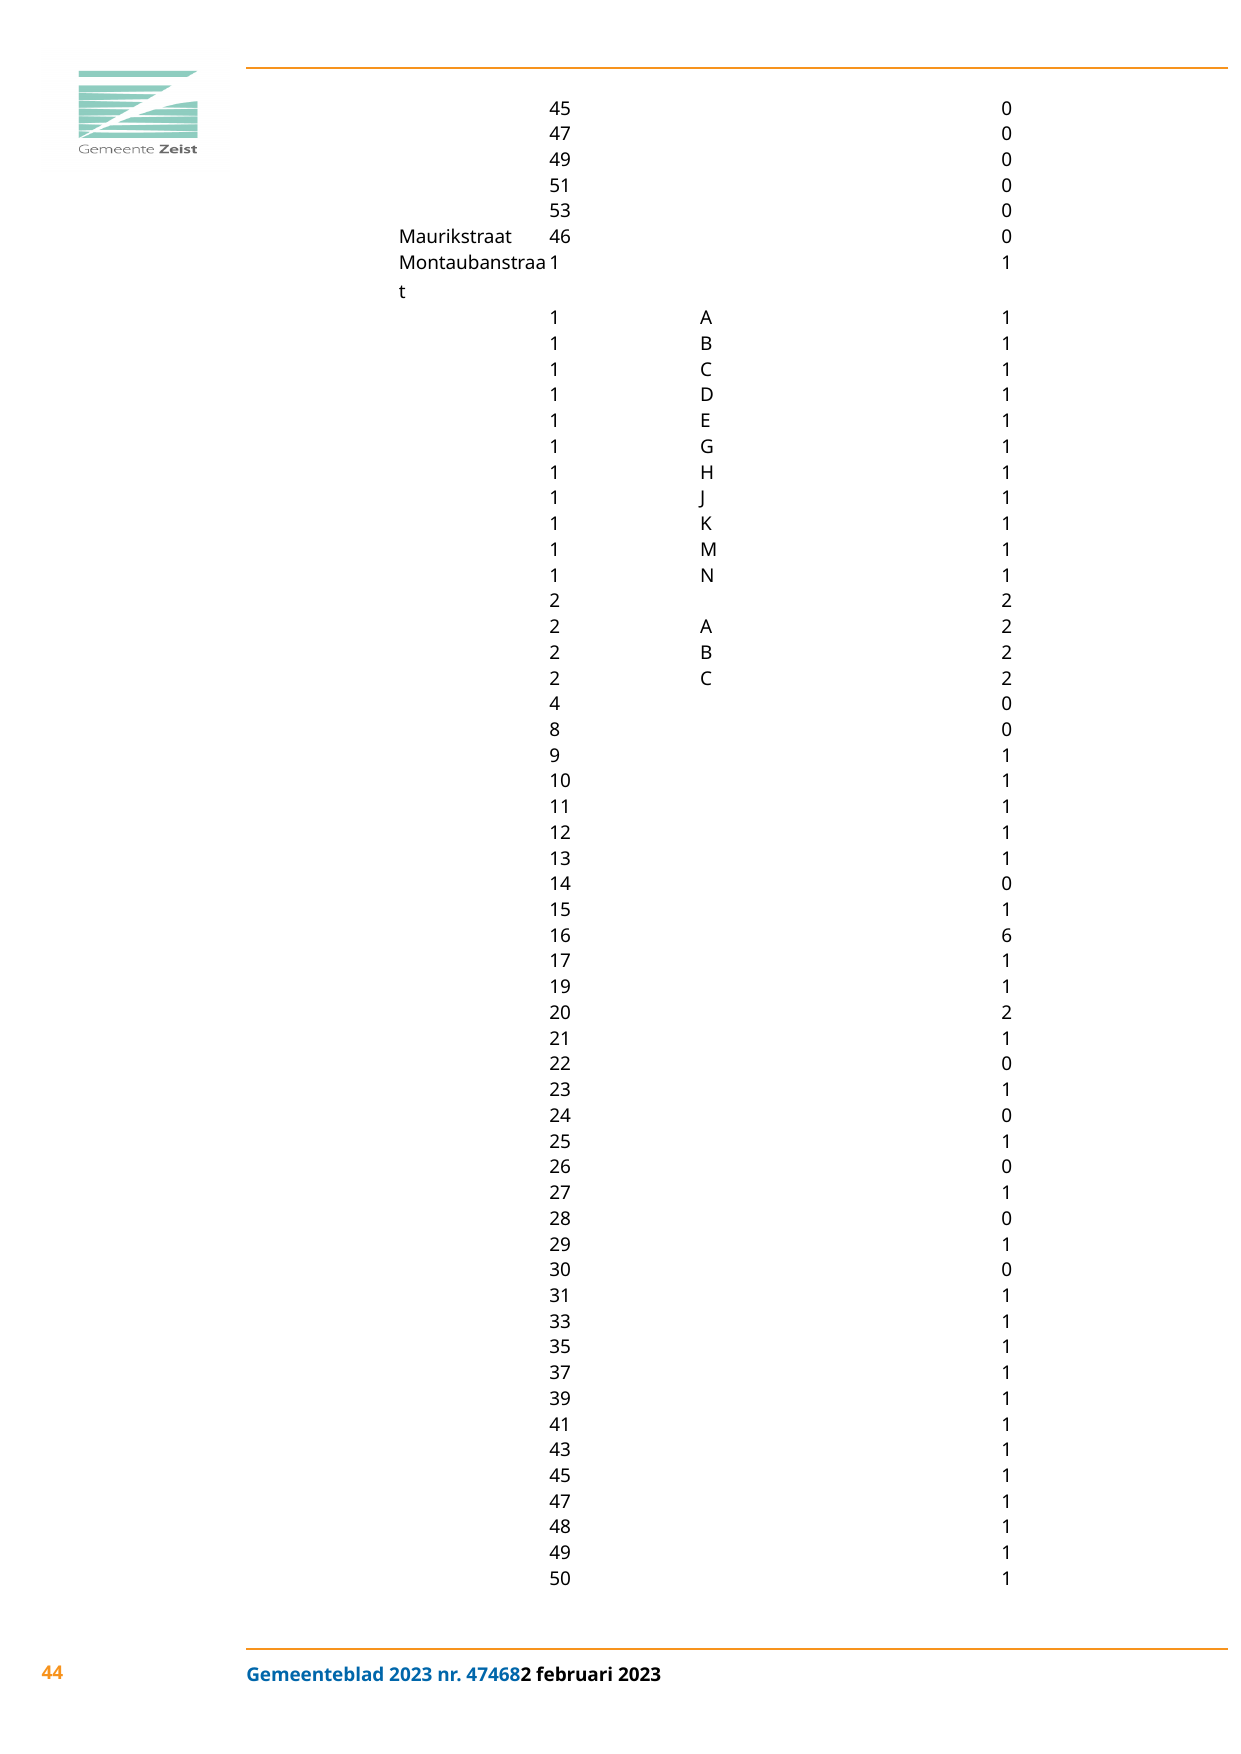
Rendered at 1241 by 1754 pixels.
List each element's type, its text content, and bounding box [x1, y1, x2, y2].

table_cell [850, 1437, 1001, 1462]
table_cell 1 [1001, 536, 1152, 562]
table_cell [399, 1128, 549, 1153]
table_cell [700, 1334, 850, 1359]
table_cell [248, 536, 398, 562]
table_cell [248, 1205, 398, 1231]
table_cell C [700, 356, 850, 382]
table_cell 28 [549, 1205, 700, 1231]
table_cell [850, 1359, 1001, 1385]
table_cell 8 [549, 716, 700, 742]
table_cell [850, 1385, 1001, 1411]
table_cell [850, 999, 1001, 1025]
table_cell 1 [1001, 948, 1152, 973]
table_cell [700, 1565, 850, 1591]
table_cell [700, 121, 850, 146]
table_cell 0 [1001, 690, 1152, 716]
table_cell [399, 1076, 549, 1102]
table_cell [850, 330, 1001, 356]
table_cell [248, 1359, 398, 1385]
table_cell [248, 382, 398, 407]
table_cell [850, 613, 1001, 639]
table_cell 13 [549, 845, 700, 871]
table_cell 1 [1001, 768, 1152, 793]
table_cell 1 [1001, 1514, 1152, 1539]
table_cell [850, 172, 1001, 198]
table_cell [399, 690, 549, 716]
table_cell [248, 249, 398, 304]
table_cell [700, 1076, 850, 1102]
table_cell 2 [1001, 665, 1152, 690]
table_cell [399, 1282, 549, 1308]
table_cell 1 [549, 536, 700, 562]
table_cell 2 [1001, 613, 1152, 639]
table_cell 1 [549, 330, 700, 356]
table_cell 1 [1001, 305, 1152, 330]
table_cell [850, 433, 1001, 459]
table_cell 2 [1001, 999, 1152, 1025]
table_cell D [700, 382, 850, 407]
table_cell [850, 1256, 1001, 1282]
table_cell [700, 1179, 850, 1205]
table_cell 29 [549, 1231, 700, 1256]
table_cell [700, 1385, 850, 1411]
table_cell [248, 1334, 398, 1359]
table_cell 15 [549, 896, 700, 922]
table_cell [850, 665, 1001, 690]
table_cell [248, 1076, 398, 1102]
table_cell [850, 121, 1001, 146]
table_cell 33 [549, 1308, 700, 1334]
table_cell 39 [549, 1385, 700, 1411]
table_cell 2 [549, 588, 700, 613]
table_cell 47 [549, 121, 700, 146]
table_cell [248, 146, 398, 172]
table_cell [399, 1334, 549, 1359]
table_cell [248, 305, 398, 330]
table_cell [700, 948, 850, 973]
table_cell 1 [1001, 845, 1152, 871]
table_cell [850, 536, 1001, 562]
table_cell [248, 1179, 398, 1205]
table_cell [850, 224, 1001, 249]
table_cell 1 [549, 305, 700, 330]
table_cell [399, 588, 549, 613]
table_cell 50 [549, 1565, 700, 1591]
table_cell 12 [549, 819, 700, 845]
table_cell [399, 121, 549, 146]
table_cell 1 [1001, 408, 1152, 433]
table_cell [850, 305, 1001, 330]
table_cell 0 [1001, 1154, 1152, 1179]
table_cell [248, 1385, 398, 1411]
table_cell [248, 742, 398, 768]
table_cell [248, 95, 398, 121]
table_cell [399, 1462, 549, 1488]
table_cell [248, 974, 398, 999]
table_cell [850, 768, 1001, 793]
table_cell [850, 974, 1001, 999]
table_cell [850, 1205, 1001, 1231]
table_cell [248, 224, 398, 249]
table_cell [399, 999, 549, 1025]
table_cell [399, 305, 549, 330]
table_cell 1 [1001, 819, 1152, 845]
table_cell 24 [549, 1102, 700, 1128]
table_cell [700, 224, 850, 249]
table_cell [700, 1540, 850, 1565]
table_cell [850, 871, 1001, 896]
table_cell 1 [549, 433, 700, 459]
table_cell [850, 742, 1001, 768]
table_cell 21 [549, 1025, 700, 1051]
table_cell [248, 1514, 398, 1539]
table_cell [248, 510, 398, 536]
table_cell [850, 198, 1001, 223]
table_cell [850, 510, 1001, 536]
table_cell [399, 562, 549, 587]
table_cell 1 [549, 356, 700, 382]
table_cell [399, 1179, 549, 1205]
table_cell [399, 1488, 549, 1514]
table_cell 16 [549, 922, 700, 948]
table_cell 1 [1001, 742, 1152, 768]
table_cell [700, 146, 850, 172]
table_cell [850, 1514, 1001, 1539]
table_cell [399, 922, 549, 948]
table_cell 1 [1001, 1308, 1152, 1334]
table_cell [850, 1411, 1001, 1437]
table_cell 25 [549, 1128, 700, 1153]
table_cell 2 [549, 665, 700, 690]
table_cell [248, 1282, 398, 1308]
table_cell [399, 1308, 549, 1334]
table_cell K [700, 510, 850, 536]
table_cell 0 [1001, 716, 1152, 742]
table_cell [700, 1256, 850, 1282]
table_cell [399, 198, 549, 223]
table_cell 0 [1001, 121, 1152, 146]
table_cell [399, 768, 549, 793]
table_cell 1 [549, 382, 700, 407]
table_cell 46 [549, 224, 700, 249]
table_cell [700, 922, 850, 948]
table_cell [399, 1514, 549, 1539]
table_cell [850, 922, 1001, 948]
table_cell 10 [549, 768, 700, 793]
table_cell M [700, 536, 850, 562]
table_cell [399, 1437, 549, 1462]
table_cell [700, 716, 850, 742]
table_cell 0 [1001, 198, 1152, 223]
table_cell [399, 485, 549, 510]
table_cell [850, 819, 1001, 845]
table_cell [700, 768, 850, 793]
table_cell 6 [1001, 922, 1152, 948]
table_cell [248, 1462, 398, 1488]
table_cell [700, 95, 850, 121]
table_cell 48 [549, 1514, 700, 1539]
table_cell [850, 459, 1001, 484]
table_cell [850, 1334, 1001, 1359]
table_cell 1 [1001, 1488, 1152, 1514]
table_cell [850, 1282, 1001, 1308]
table_cell [399, 948, 549, 973]
table_cell [700, 845, 850, 871]
table_cell A [700, 305, 850, 330]
table_cell Maurikstraat [399, 224, 549, 249]
table_cell [399, 845, 549, 871]
table_cell 30 [549, 1256, 700, 1282]
table_cell 1 [1001, 485, 1152, 510]
table_cell [248, 793, 398, 819]
table_cell 1 [1001, 1179, 1152, 1205]
table_cell B [700, 330, 850, 356]
table_cell [399, 819, 549, 845]
table_cell [399, 459, 549, 484]
table_cell [248, 1102, 398, 1128]
table_cell [399, 742, 549, 768]
table_cell [399, 1154, 549, 1179]
table_cell [700, 742, 850, 768]
table_cell 1 [1001, 249, 1152, 304]
table_cell [850, 1179, 1001, 1205]
table_cell [399, 665, 549, 690]
table_cell [248, 198, 398, 223]
table_cell [700, 1488, 850, 1514]
table_cell 1 [549, 459, 700, 484]
table_cell [248, 330, 398, 356]
table_cell [399, 613, 549, 639]
table_cell [700, 588, 850, 613]
table_cell 1 [1001, 382, 1152, 407]
table_cell [399, 1102, 549, 1128]
table_cell G [700, 433, 850, 459]
table_cell [850, 485, 1001, 510]
table_cell [399, 1411, 549, 1437]
table_cell N [700, 562, 850, 587]
table_cell [700, 1308, 850, 1334]
table_cell [248, 845, 398, 871]
table_cell 23 [549, 1076, 700, 1102]
table_cell E [700, 408, 850, 433]
table_cell [399, 793, 549, 819]
table_cell [399, 716, 549, 742]
table_cell [399, 896, 549, 922]
table_cell 1 [1001, 1076, 1152, 1102]
table_cell 1 [1001, 1411, 1152, 1437]
table_cell C [700, 665, 850, 690]
table_cell [850, 690, 1001, 716]
table_cell 19 [549, 974, 700, 999]
table_cell 1 [549, 562, 700, 587]
table_cell [399, 974, 549, 999]
table_cell [399, 1359, 549, 1385]
table_cell [700, 249, 850, 304]
table_cell [248, 716, 398, 742]
table_cell [850, 249, 1001, 304]
table_cell [850, 948, 1001, 973]
table_cell [248, 690, 398, 716]
table_cell [399, 433, 549, 459]
table_cell Montaubanstraat [399, 249, 549, 304]
table_cell [700, 974, 850, 999]
table_cell [248, 1256, 398, 1282]
table_cell [399, 146, 549, 172]
table_cell 14 [549, 871, 700, 896]
table_cell [248, 172, 398, 198]
table_cell 0 [1001, 1051, 1152, 1076]
table_cell [399, 1051, 549, 1076]
table_cell [248, 1488, 398, 1514]
table_cell [850, 896, 1001, 922]
table_cell H [700, 459, 850, 484]
table_cell 0 [1001, 224, 1152, 249]
table_cell 1 [1001, 330, 1152, 356]
table_cell [399, 408, 549, 433]
table_cell [700, 198, 850, 223]
table_cell [248, 1437, 398, 1462]
table_cell 1 [1001, 974, 1152, 999]
table_cell 2 [549, 613, 700, 639]
table_cell [700, 871, 850, 896]
table_cell 1 [549, 485, 700, 510]
table_cell 1 [1001, 896, 1152, 922]
picture [41, 47, 231, 172]
table_cell [700, 1411, 850, 1437]
table_cell [850, 562, 1001, 587]
table_cell [850, 1102, 1001, 1128]
table_cell 9 [549, 742, 700, 768]
table_cell [850, 1025, 1001, 1051]
table_cell [700, 1025, 850, 1051]
table_cell [850, 356, 1001, 382]
table_cell [399, 330, 549, 356]
table_cell [248, 1025, 398, 1051]
table_cell [248, 1128, 398, 1153]
table_cell [399, 1025, 549, 1051]
table_cell 0 [1001, 1256, 1152, 1282]
table_cell [850, 1051, 1001, 1076]
table_cell [399, 1256, 549, 1282]
table_cell [700, 1437, 850, 1462]
table_cell [399, 1565, 549, 1591]
table_cell 1 [1001, 459, 1152, 484]
table_cell [399, 1231, 549, 1256]
table_cell 1 [1001, 1462, 1152, 1488]
table_cell [399, 95, 549, 121]
table_cell [399, 172, 549, 198]
table_cell [700, 1231, 850, 1256]
table_cell 1 [1001, 510, 1152, 536]
table_cell 49 [549, 1540, 700, 1565]
table_cell 27 [549, 1179, 700, 1205]
table_cell 45 [549, 95, 700, 121]
table_cell 1 [1001, 1128, 1152, 1153]
table_cell [700, 1205, 850, 1231]
table_cell [248, 433, 398, 459]
table_cell [399, 1540, 549, 1565]
table_cell 2 [1001, 639, 1152, 665]
table_cell 0 [1001, 871, 1152, 896]
table_cell [850, 588, 1001, 613]
table_cell [850, 95, 1001, 121]
table_cell [248, 948, 398, 973]
table_cell [850, 1565, 1001, 1591]
table_cell [700, 690, 850, 716]
table_cell [248, 1540, 398, 1565]
table_cell [248, 588, 398, 613]
table_cell 31 [549, 1282, 700, 1308]
table_cell B [700, 639, 850, 665]
table_cell [248, 1565, 398, 1591]
table_cell 1 [1001, 1025, 1152, 1051]
table_cell 0 [1001, 146, 1152, 172]
table_cell [399, 356, 549, 382]
table_cell [248, 665, 398, 690]
table_cell [850, 1488, 1001, 1514]
table_cell 26 [549, 1154, 700, 1179]
table_cell [248, 999, 398, 1025]
table_cell [248, 922, 398, 948]
table_cell 2 [1001, 588, 1152, 613]
table_cell 53 [549, 198, 700, 223]
table_cell [850, 845, 1001, 871]
table_cell [700, 1282, 850, 1308]
table_cell 11 [549, 793, 700, 819]
table_cell 1 [1001, 356, 1152, 382]
table_cell 1 [1001, 1437, 1152, 1462]
table_cell [399, 871, 549, 896]
table_cell [850, 1076, 1001, 1102]
table_cell 1 [1001, 1540, 1152, 1565]
table_cell [248, 871, 398, 896]
table_cell [700, 896, 850, 922]
table_cell 4 [549, 690, 700, 716]
table_cell [248, 1051, 398, 1076]
table_cell [700, 1514, 850, 1539]
table_cell 1 [1001, 1385, 1152, 1411]
table_cell [399, 536, 549, 562]
table_cell [850, 639, 1001, 665]
table_cell [248, 1154, 398, 1179]
table_cell [248, 459, 398, 484]
table_cell [850, 1308, 1001, 1334]
table_cell [700, 819, 850, 845]
table_cell A [700, 613, 850, 639]
table_cell 41 [549, 1411, 700, 1437]
table_cell [700, 793, 850, 819]
table_cell [700, 1051, 850, 1076]
table_cell 47 [549, 1488, 700, 1514]
table_cell 1 [1001, 1359, 1152, 1385]
table_cell 0 [1001, 95, 1152, 121]
table_cell [248, 896, 398, 922]
table_cell 2 [549, 639, 700, 665]
table_cell 20 [549, 999, 700, 1025]
table_cell 17 [549, 948, 700, 973]
table_cell 0 [1001, 172, 1152, 198]
table_cell [399, 382, 549, 407]
table_cell 1 [1001, 1282, 1152, 1308]
table_cell 1 [549, 408, 700, 433]
table_cell [850, 1540, 1001, 1565]
table_cell 37 [549, 1359, 700, 1385]
table_cell [850, 1462, 1001, 1488]
table_cell [399, 639, 549, 665]
table_cell 1 [549, 510, 700, 536]
table_cell [248, 1411, 398, 1437]
table_cell [248, 562, 398, 587]
table_cell [248, 639, 398, 665]
table_cell [399, 1385, 549, 1411]
table_cell [248, 121, 398, 146]
table_cell 1 [1001, 562, 1152, 587]
table_cell [850, 408, 1001, 433]
table_cell [248, 1308, 398, 1334]
table_cell [700, 999, 850, 1025]
table_cell [700, 1462, 850, 1488]
table_cell [850, 1231, 1001, 1256]
table_cell [850, 793, 1001, 819]
table_cell 1 [1001, 1334, 1152, 1359]
table_cell [248, 408, 398, 433]
table_cell 45 [549, 1462, 700, 1488]
table_cell 1 [1001, 1565, 1152, 1591]
table_cell [850, 1128, 1001, 1153]
table_cell [248, 768, 398, 793]
table_cell 1 [1001, 793, 1152, 819]
table_cell [248, 1231, 398, 1256]
table_cell 0 [1001, 1205, 1152, 1231]
table_cell 1 [549, 249, 700, 304]
table_cell [850, 1154, 1001, 1179]
table_cell 35 [549, 1334, 700, 1359]
table_cell 0 [1001, 1102, 1152, 1128]
table_cell [248, 819, 398, 845]
table_cell [399, 1205, 549, 1231]
table_cell [700, 1359, 850, 1385]
table_cell 43 [549, 1437, 700, 1462]
table_cell [700, 172, 850, 198]
table_cell [248, 613, 398, 639]
table_cell 51 [549, 172, 700, 198]
table_cell [700, 1102, 850, 1128]
table_cell 1 [1001, 1231, 1152, 1256]
table_cell [850, 146, 1001, 172]
table_cell [850, 716, 1001, 742]
table_cell [248, 356, 398, 382]
table_cell 1 [1001, 433, 1152, 459]
table_cell [399, 510, 549, 536]
table_cell [850, 382, 1001, 407]
table_cell [248, 485, 398, 510]
table_cell 49 [549, 146, 700, 172]
table_cell [700, 1154, 850, 1179]
table_cell J [700, 485, 850, 510]
table_cell [700, 1128, 850, 1153]
table_cell 22 [549, 1051, 700, 1076]
